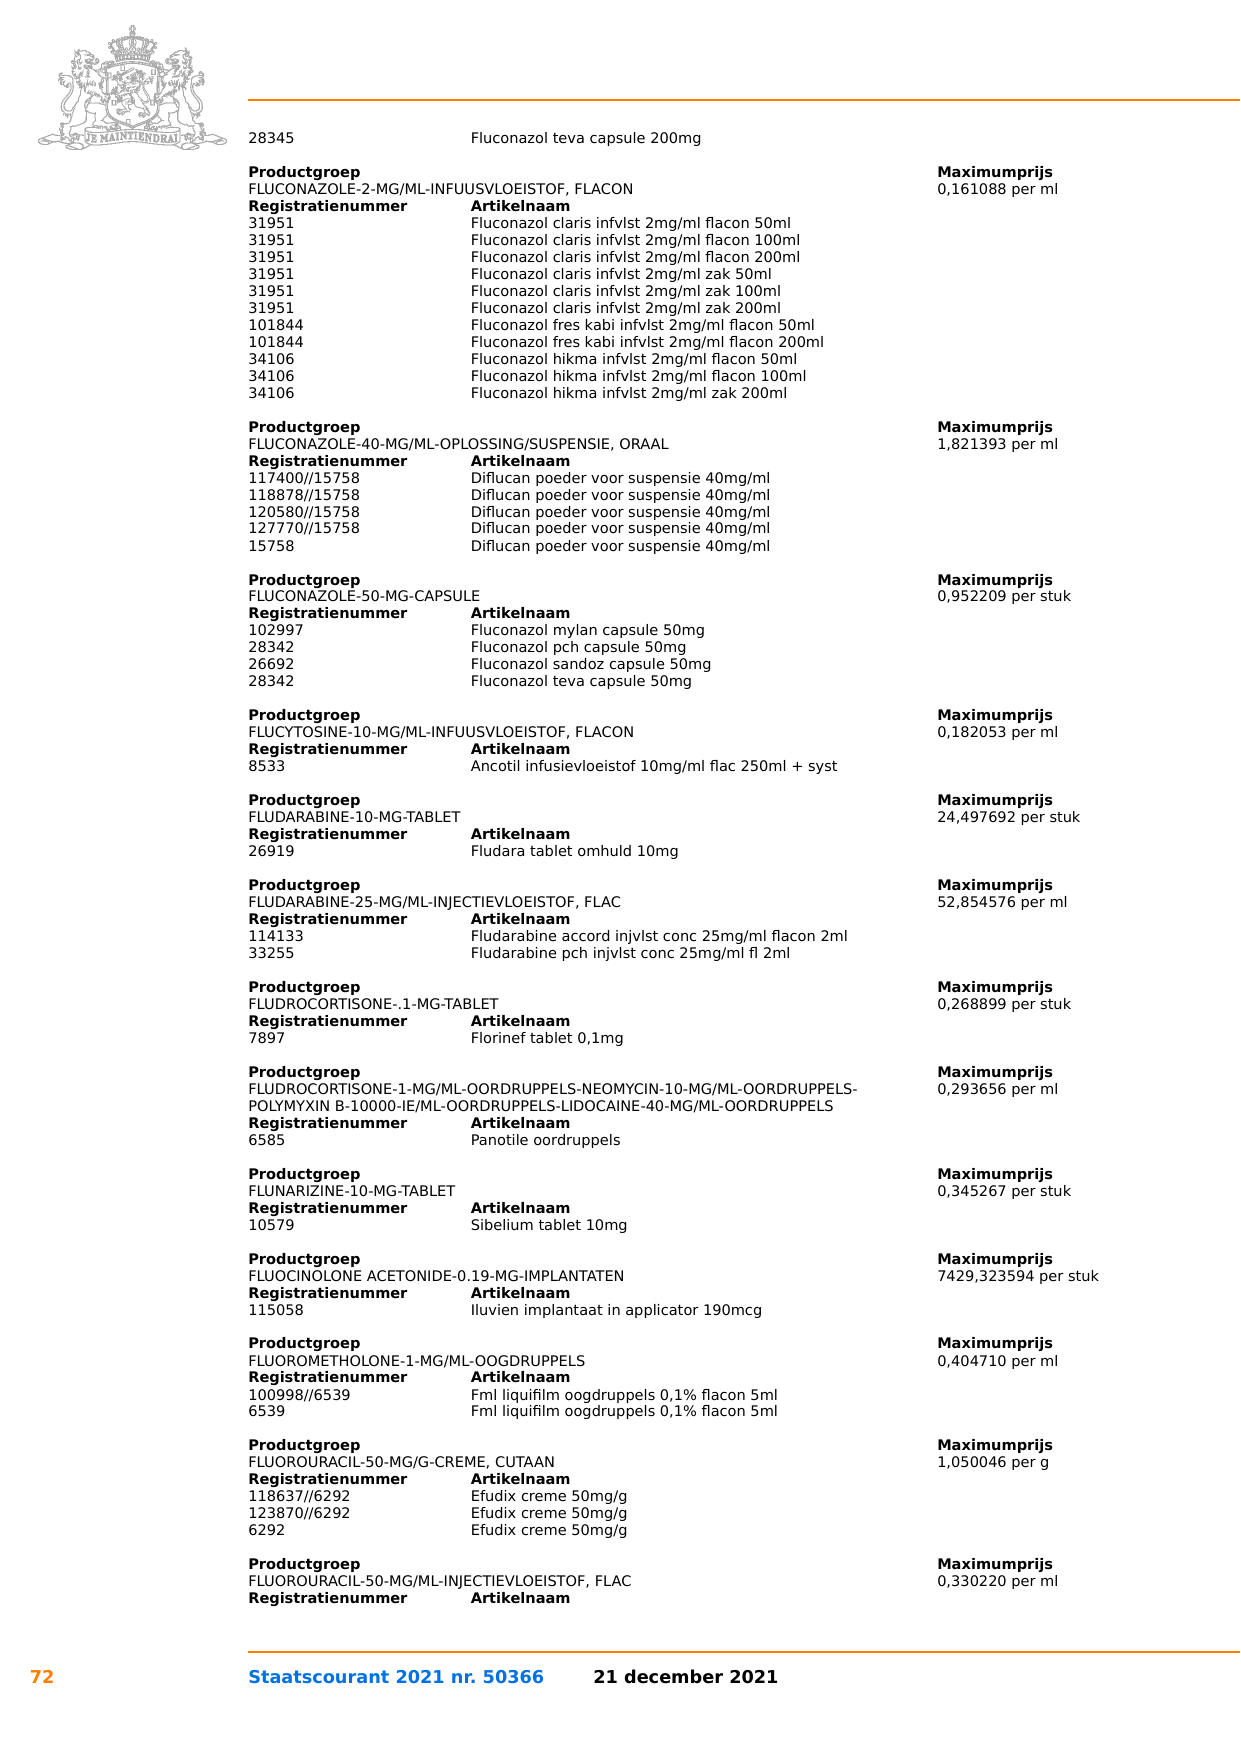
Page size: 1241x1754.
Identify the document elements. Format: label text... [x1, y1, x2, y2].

table_cell Maximumprijs [931, 1556, 1163, 1573]
table_cell [248, 690, 1163, 707]
table_cell FLUOROMETHOLONE-1-MG/ML-OOGDRUPPELS [248, 1353, 931, 1369]
table_cell Artikelnaam [465, 605, 931, 622]
table_cell FLUOROURACIL-50-MG/G-CREME, CUTAAN [248, 1454, 931, 1471]
table_cell Productgroep [248, 979, 464, 996]
table_cell [931, 1369, 1163, 1386]
table_cell 33255 [248, 945, 464, 962]
table_cell [248, 962, 1163, 979]
table_cell [931, 741, 1163, 758]
table_cell Registratienummer [248, 911, 464, 928]
table_cell Artikelnaam [465, 1200, 931, 1217]
table_cell 0,404710 per ml [931, 1353, 1163, 1369]
table_cell Fluconazol mylan capsule 50mg [465, 622, 1163, 639]
table_cell [248, 1047, 1163, 1064]
table_cell 7897 [248, 1030, 464, 1047]
table_cell 1,050046 per g [931, 1454, 1163, 1471]
table_cell 31951 [248, 266, 464, 283]
table_cell Artikelnaam [465, 1590, 931, 1607]
table_cell Productgroep [248, 792, 464, 809]
table_cell Registratienummer [248, 826, 464, 843]
table_cell [931, 1471, 1163, 1488]
table_cell [931, 1115, 1163, 1132]
table_cell [465, 1556, 931, 1573]
table_cell Fluconazol teva capsule 50mg [465, 673, 1163, 690]
table_cell Maximumprijs [931, 1064, 1163, 1081]
table_cell Fluconazol hikma infvlst 2mg/ml flacon 50ml [465, 351, 1163, 368]
table_cell 52,854576 per ml [931, 894, 1163, 911]
table_cell Maximumprijs [931, 1251, 1163, 1267]
table_cell 0,182053 per ml [931, 724, 1163, 741]
table_cell Productgroep [248, 1556, 464, 1573]
table_cell [465, 1251, 931, 1267]
table_cell Fluconazol fres kabi infvlst 2mg/ml flacon 200ml [465, 334, 1163, 351]
table_cell Maximumprijs [931, 877, 1163, 894]
table_cell Fluconazol hikma infvlst 2mg/ml flacon 100ml [465, 368, 1163, 384]
table_cell Artikelnaam [465, 741, 931, 758]
table_cell Diflucan poeder voor suspensie 40mg/ml [465, 520, 1163, 537]
table_cell Artikelnaam [465, 1369, 931, 1386]
table_cell Fludara tablet omhuld 10mg [465, 843, 1163, 860]
table_cell Registratienummer [248, 1285, 464, 1301]
table_cell Sibelium tablet 10mg [465, 1217, 1163, 1233]
table_cell 28342 [248, 639, 464, 656]
table_cell Registratienummer [248, 453, 464, 469]
table_cell Productgroep [248, 419, 464, 436]
table_cell FLUCONAZOLE-2-MG/ML-INFUUSVLOEISTOF, FLACON [248, 181, 931, 198]
table_cell 0,268899 per stuk [931, 996, 1163, 1013]
table_cell [465, 1335, 931, 1352]
table_cell 0,293656 per ml [931, 1081, 1163, 1115]
table_cell Productgroep [248, 707, 464, 724]
table_cell [248, 554, 1163, 571]
table_cell Productgroep [248, 164, 464, 181]
table_cell 24,497692 per stuk [931, 809, 1163, 826]
table_cell Fluconazol claris infvlst 2mg/ml zak 200ml [465, 300, 1163, 317]
table_cell [931, 453, 1163, 469]
table_cell 7429,323594 per stuk [931, 1268, 1163, 1284]
table_cell 31951 [248, 232, 464, 249]
table_cell [931, 198, 1163, 215]
table_cell Productgroep [248, 1437, 464, 1454]
table_cell FLUCYTOSINE-10-MG/ML-INFUUSVLOEISTOF, FLACON [248, 724, 931, 741]
table_cell Fluconazol hikma infvlst 2mg/ml zak 200ml [465, 385, 1163, 402]
table_cell [931, 605, 1163, 622]
table_cell Artikelnaam [465, 1285, 931, 1301]
table_cell FLUCONAZOLE-40-MG/ML-OPLOSSING/SUSPENSIE, ORAAL [248, 436, 931, 452]
table_cell FLUDROCORTISONE-.1-MG-TABLET [248, 996, 931, 1013]
table_cell Artikelnaam [465, 1471, 931, 1488]
table_cell Artikelnaam [465, 1013, 931, 1030]
table_cell Maximumprijs [931, 707, 1163, 724]
table_cell Maximumprijs [931, 1335, 1163, 1352]
table_cell Maximumprijs [931, 1437, 1163, 1454]
table_cell FLUOCINOLONE ACETONIDE-0.19-MG-IMPLANTATEN [248, 1268, 931, 1284]
table_cell Artikelnaam [465, 1115, 931, 1132]
table_cell Registratienummer [248, 1115, 464, 1132]
table_cell FLUDROCORTISONE-1-MG/ML-OORDRUPPELS-NEOMYCIN-10-MG/ML-OORDRUPPELS-POLYMYXIN B-10000-IE/ML-OORDRUPPELS-LIDOCAINE-40-MG/ML-OORDRUPPELS [248, 1081, 931, 1115]
table_cell Fluconazol fres kabi infvlst 2mg/ml flacon 50ml [465, 317, 1163, 334]
table_cell [248, 1149, 1163, 1166]
table_cell Productgroep [248, 1064, 464, 1081]
table_cell Maximumprijs [931, 792, 1163, 809]
table_cell Fluconazol claris infvlst 2mg/ml flacon 50ml [465, 215, 1163, 232]
table_cell 0,952209 per stuk [931, 588, 1163, 605]
table_cell 31951 [248, 215, 464, 232]
table_cell Productgroep [248, 1251, 464, 1267]
table_cell 26919 [248, 843, 464, 860]
table_cell 26692 [248, 656, 464, 673]
table_cell Diflucan poeder voor suspensie 40mg/ml [465, 470, 1163, 486]
table_cell [465, 571, 931, 588]
table_cell FLUOROURACIL-50-MG/ML-INJECTIEVLOEISTOF, FLAC [248, 1573, 931, 1590]
table_cell [931, 826, 1163, 843]
table_cell [931, 911, 1163, 928]
table_cell Diflucan poeder voor suspensie 40mg/ml [465, 486, 1163, 503]
table_cell FLUCONAZOLE-50-MG-CAPSULE [248, 588, 931, 605]
table_cell 6292 [248, 1522, 464, 1539]
table_cell Productgroep [248, 571, 464, 588]
table_cell [465, 1166, 931, 1183]
table_cell Fluconazol claris infvlst 2mg/ml zak 100ml [465, 283, 1163, 300]
table_cell Fluconazol claris infvlst 2mg/ml zak 50ml [465, 266, 1163, 283]
table_cell [931, 1285, 1163, 1301]
table_cell Iluvien implantaat in applicator 190mcg [465, 1301, 1163, 1318]
table_cell Fml liquifilm oogdruppels 0,1% flacon 5ml [465, 1386, 1163, 1403]
table_cell 31951 [248, 300, 464, 317]
table_cell [248, 775, 1163, 792]
table_cell Fluconazol claris infvlst 2mg/ml flacon 100ml [465, 232, 1163, 249]
table_cell [248, 402, 1163, 418]
table_cell [465, 1437, 931, 1454]
table_cell Registratienummer [248, 1200, 464, 1217]
table_cell 127770//15758 [248, 520, 464, 537]
table_cell Productgroep [248, 1166, 464, 1183]
table_cell Panotile oordruppels [465, 1132, 1163, 1149]
table_cell Registratienummer [248, 741, 464, 758]
table_cell [931, 1200, 1163, 1217]
table_cell 31951 [248, 283, 464, 300]
table_cell 0,330220 per ml [931, 1573, 1163, 1590]
table_cell [248, 147, 1163, 164]
table_cell 101844 [248, 317, 464, 334]
table_cell 100998//6539 [248, 1386, 464, 1403]
table_cell 118878//15758 [248, 486, 464, 503]
table_cell [465, 419, 931, 436]
table_cell 10579 [248, 1217, 464, 1233]
table_cell 31951 [248, 249, 464, 266]
table_cell Efudix creme 50mg/g [465, 1505, 1163, 1522]
table_cell Registratienummer [248, 1013, 464, 1030]
table_cell [465, 979, 931, 996]
picture [38, 25, 227, 150]
table_cell Registratienummer [248, 198, 464, 215]
table_cell Diflucan poeder voor suspensie 40mg/ml [465, 538, 1163, 554]
table_cell [465, 1064, 931, 1081]
table_cell Efudix creme 50mg/g [465, 1488, 1163, 1505]
table_cell 34106 [248, 368, 464, 384]
table_cell Registratienummer [248, 1369, 464, 1386]
table_cell 114133 [248, 928, 464, 945]
table_cell 8533 [248, 758, 464, 775]
table_cell [465, 164, 931, 181]
table_cell Registratienummer [248, 605, 464, 622]
table_cell FLUDARABINE-25-MG/ML-INJECTIEVLOEISTOF, FLAC [248, 894, 931, 911]
table_cell FLUNARIZINE-10-MG-TABLET [248, 1183, 931, 1199]
table_cell [248, 1539, 1163, 1556]
table_cell Fludarabine pch injvlst conc 25mg/ml fl 2ml [465, 945, 1163, 962]
table_cell [248, 1420, 1163, 1437]
table_cell Artikelnaam [465, 826, 931, 843]
table_cell 6585 [248, 1132, 464, 1149]
table_cell Artikelnaam [465, 198, 931, 215]
table_cell 1,821393 per ml [931, 436, 1163, 452]
table_cell [931, 1590, 1163, 1607]
table_cell 118637//6292 [248, 1488, 464, 1505]
table_cell Maximumprijs [931, 571, 1163, 588]
table_cell Artikelnaam [465, 911, 931, 928]
table_cell 28345 [248, 130, 464, 147]
table_cell Fluconazol teva capsule 200mg [465, 130, 1163, 147]
table_cell 117400//15758 [248, 470, 464, 486]
table_cell Maximumprijs [931, 979, 1163, 996]
table_cell 102997 [248, 622, 464, 639]
table_cell [465, 792, 931, 809]
table_cell Maximumprijs [931, 164, 1163, 181]
table_cell Diflucan poeder voor suspensie 40mg/ml [465, 504, 1163, 520]
table_cell 34106 [248, 385, 464, 402]
table_cell 120580//15758 [248, 504, 464, 520]
table_cell FLUDARABINE-10-MG-TABLET [248, 809, 931, 826]
table_cell Registratienummer [248, 1471, 464, 1488]
table_cell [248, 860, 1163, 877]
table_cell Fml liquifilm oogdruppels 0,1% flacon 5ml [465, 1403, 1163, 1420]
table_cell Fluconazol sandoz capsule 50mg [465, 656, 1163, 673]
table_cell 101844 [248, 334, 464, 351]
table_cell Maximumprijs [931, 419, 1163, 436]
table_cell 15758 [248, 538, 464, 554]
table_cell Ancotil infusievloeistof 10mg/ml flac 250ml + syst [465, 758, 1163, 775]
table_cell [465, 707, 931, 724]
table_cell Fluconazol claris infvlst 2mg/ml flacon 200ml [465, 249, 1163, 266]
table_cell 34106 [248, 351, 464, 368]
table_cell Fluconazol pch capsule 50mg [465, 639, 1163, 656]
table_cell [248, 1319, 1163, 1335]
table_cell 123870//6292 [248, 1505, 464, 1522]
table_cell Fludarabine accord injvlst conc 25mg/ml flacon 2ml [465, 928, 1163, 945]
table_cell Registratienummer [248, 1590, 464, 1607]
table_cell 6539 [248, 1403, 464, 1420]
table_cell 28342 [248, 673, 464, 690]
table_cell [931, 1013, 1163, 1030]
table_cell 0,345267 per stuk [931, 1183, 1163, 1199]
table_cell 0,161088 per ml [931, 181, 1163, 198]
table_cell [248, 1234, 1163, 1251]
table_cell Maximumprijs [931, 1166, 1163, 1183]
table_cell Productgroep [248, 877, 464, 894]
table_cell Efudix creme 50mg/g [465, 1522, 1163, 1539]
table_cell Florinef tablet 0,1mg [465, 1030, 1163, 1047]
table_cell Artikelnaam [465, 453, 931, 469]
table_cell [465, 877, 931, 894]
table_cell Productgroep [248, 1335, 464, 1352]
table_cell 115058 [248, 1301, 464, 1318]
